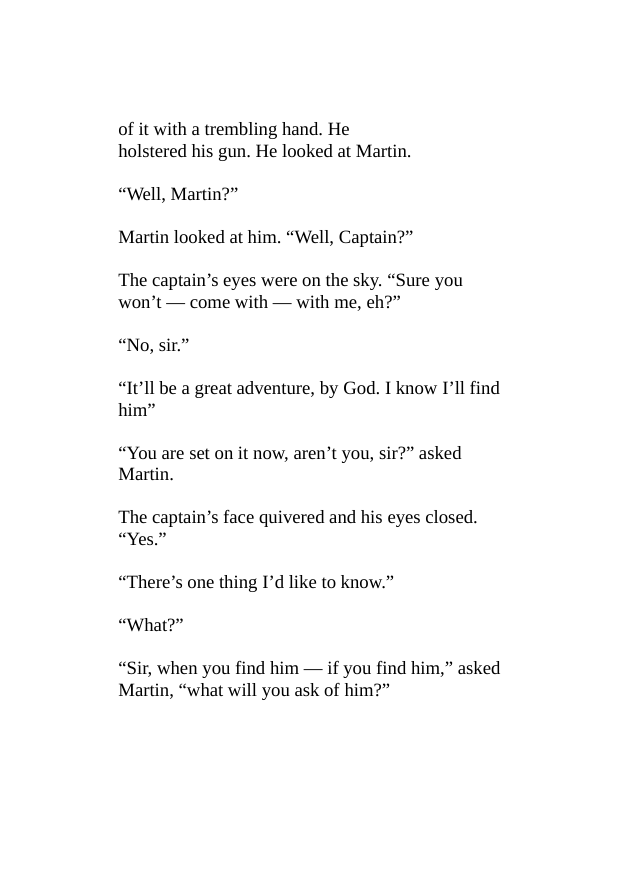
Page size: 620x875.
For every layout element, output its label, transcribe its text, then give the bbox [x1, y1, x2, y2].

text of it with a trembling hand. He holstered his gun. He looked at Martin. “Well, Martin?” Martin looked at him. “Well, Captain?” The captain’s eyes were on the sky. “Sure you won’t — come with — with me, eh?” “No, sir.” “It’ll be a great adventure, by God. I know I’ll find him” “You are set on it now, aren’t you, sir?” asked Martin. The captain’s face quivered and his eyes closed. “Yes.” “There’s one thing I’d like to know.” “What?” “Sir, when you find him — if you find him,” asked Martin, “what will you ask of him?” [118, 118, 501, 700]
